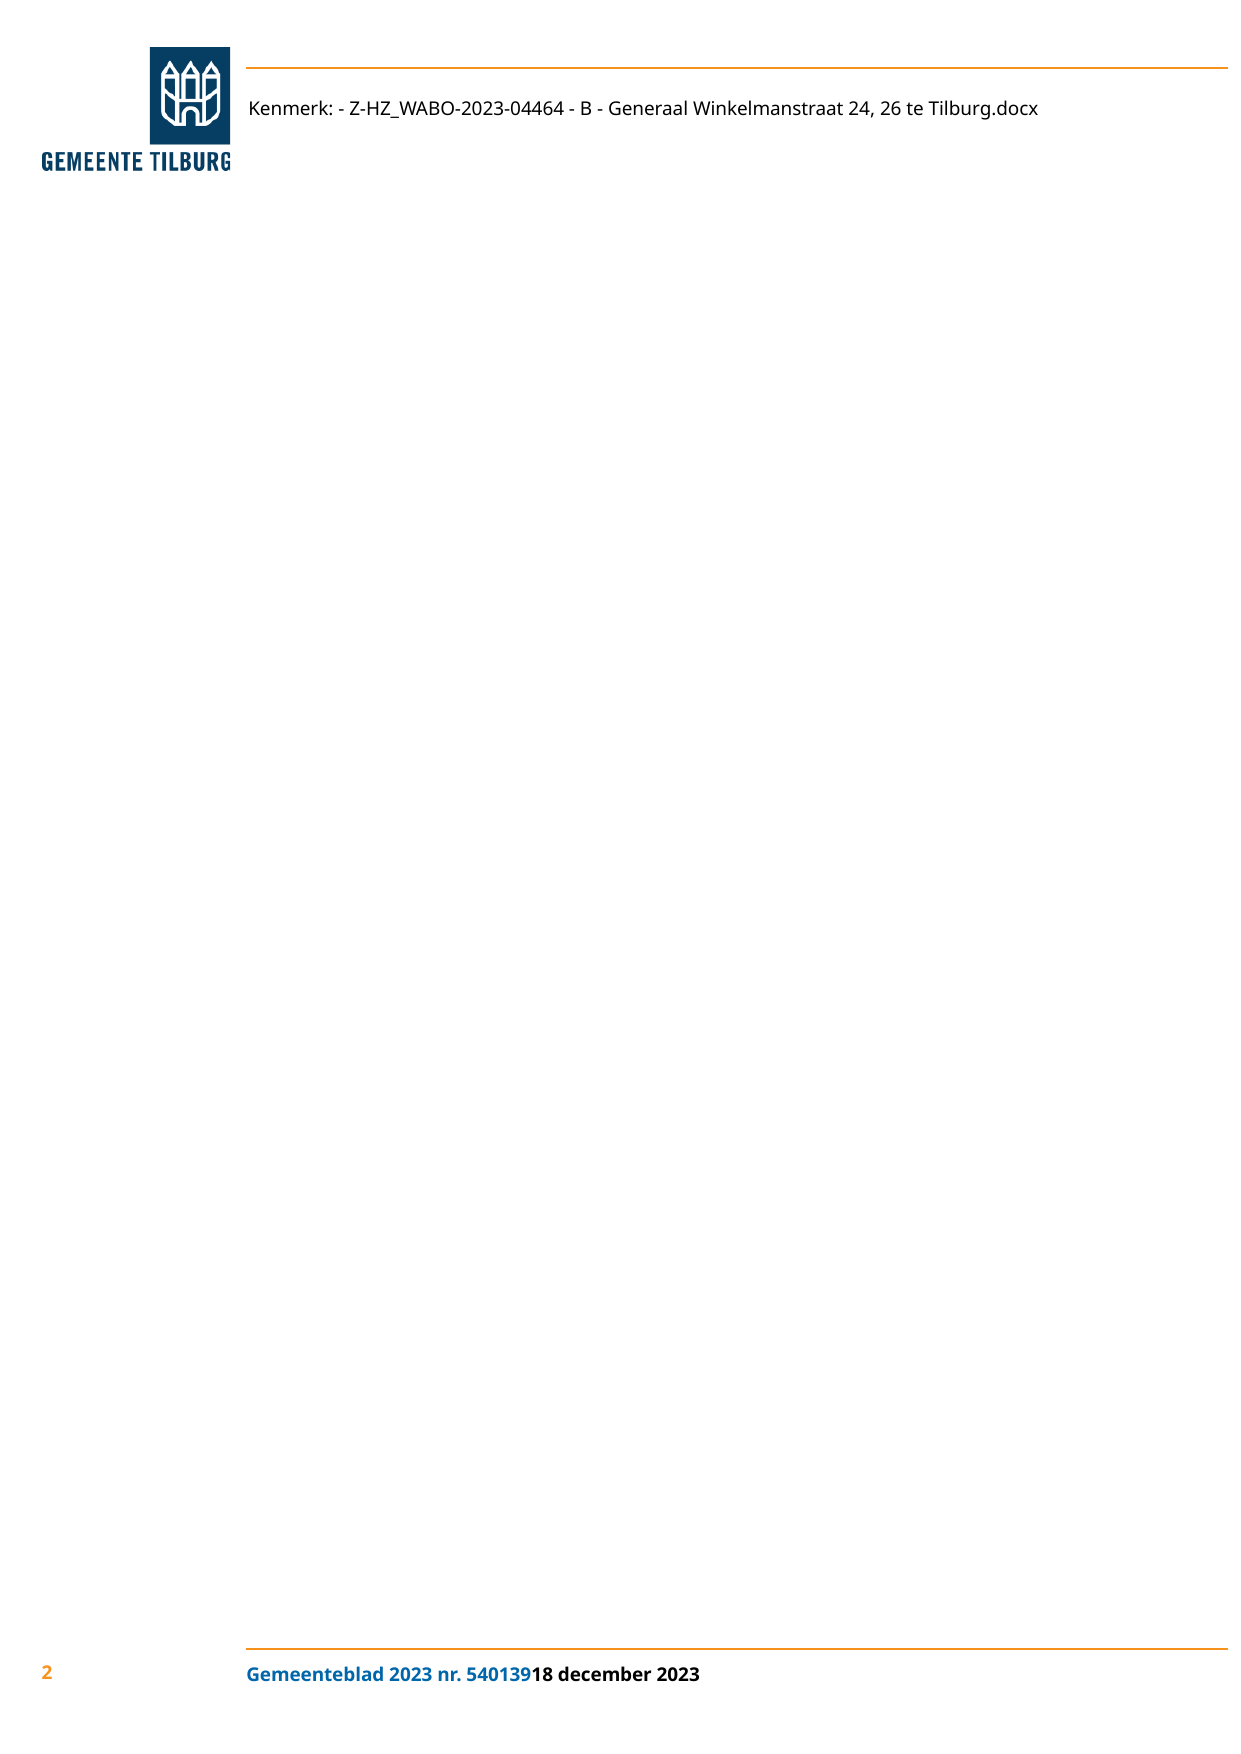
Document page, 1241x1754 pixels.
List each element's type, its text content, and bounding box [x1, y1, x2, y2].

picture [41, 47, 231, 172]
text Kenmerk: - Z-HZ_WABO-2023-04464 - B - Generaal Winkelmanstraat 24, 26 te Tilburg.docx [248, 95, 1152, 121]
